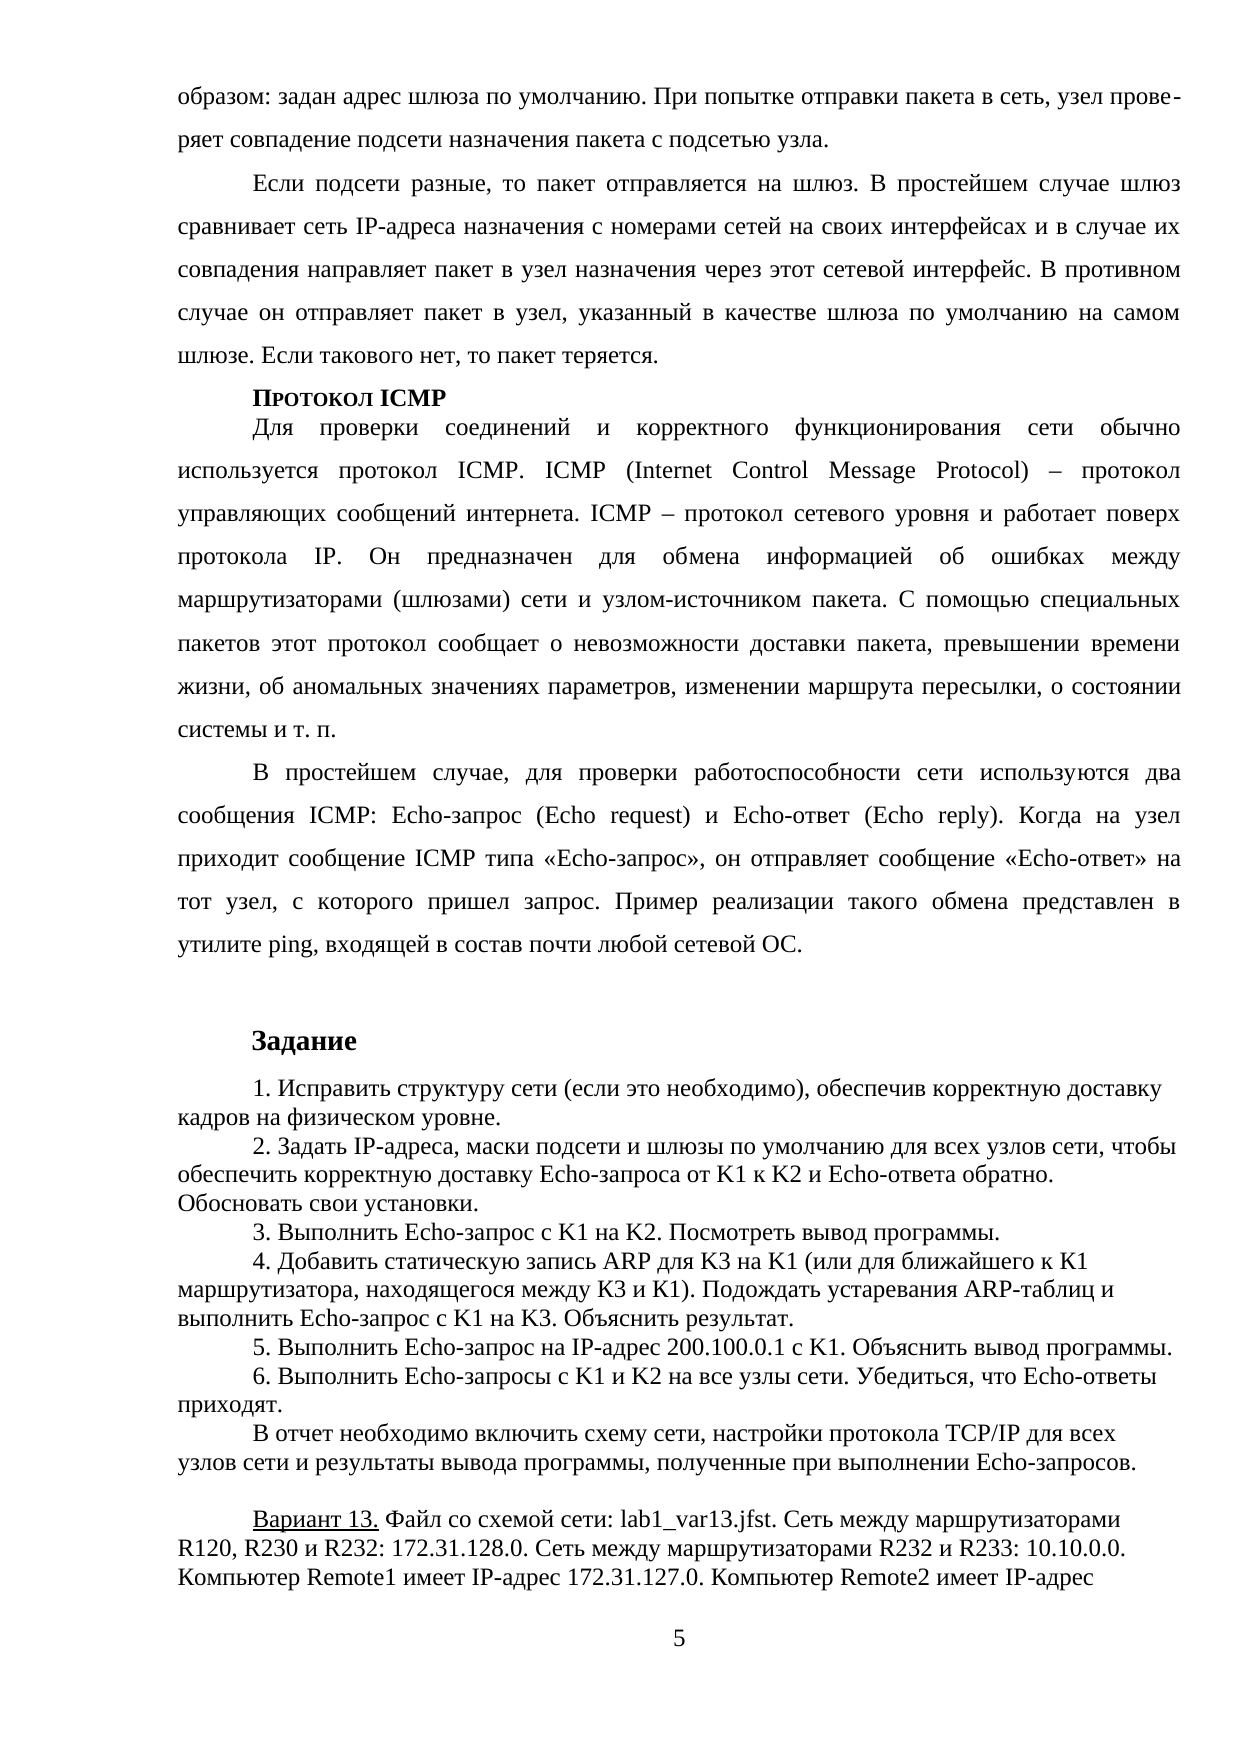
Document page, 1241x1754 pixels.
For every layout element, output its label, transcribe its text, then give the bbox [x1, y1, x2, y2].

text Задание [177, 1023, 1181, 1056]
text Вариант 13. Файл со схемой сети: lab1_var13.jfst. Сеть между маршрути­заторами R120, R230 и R232: 172.31.128.0. Сеть между маршрутизаторами R232 и R233: 10.10.0.0. Компьютер Remote1 имеет IP-адрес 172.31.127.0. Компьютер Remote2 имеет IP-адрес [177, 1504, 1181, 1591]
text 4. Добавить статическую запись ARP для K3 на K1 (или для ближайшего к К1 маршрутизатора, находящегося между К3 и К1). Подождать устаревания ARP-таблиц и выполнить Echo-запрос с K1 на K3. Объяснить результат. [177, 1246, 1181, 1332]
text 6. Выполнить Echo-запросы с K1 и K2 на все узлы сети. Убедиться, что Echo-ответы приходят. [177, 1361, 1181, 1418]
text 2. Задать IP-адреса, маски подсети и шлюзы по умолчанию для всех уз­лов сети, чтобы обеспечить корректную доставку Echo-запроса от K1 к K2 и Echo-ответа обратно. Обосновать свои установки. [177, 1131, 1181, 1217]
text Для проверки соединений и корректного функционирования сети обычно используется протокол ICMP. ICMP (Internet Control Message Protocol) – протокол управляющих сообщений интернета. ICMP – протокол сетевого уровня и работает поверх протокола IP. Он предназначен для об­мена информацией об ошибках между маршрутизаторами (шлюзами) сети и узлом-источником пакета. С помощью специальных пакетов этот прото­кол сообщает о невозможности доставки пакета, превышении времени жизни, об аномальных значениях параметров, изменении маршрута пере­сылки, о со­стоянии системы и т. п. [177, 412, 1181, 743]
text 1. Исправить структуру сети (если это необходимо), обеспечив коррект­ную доставку кадров на физическом уровне. [177, 1073, 1181, 1131]
text В простейшем случае, для проверки работоспособности сети использу­ются два сообщения ICMP: Echo-запрос (Echo request) и Echo-ответ (Echo reply). Когда на узел приходит сообщение ICMP типа «Echo-запрос», он от­правляет сообщение «Echo-ответ» на тот узел, с которого пришел запрос. Пример реализации такого обмена представлен в утилите ping, входящей в состав почти любой сетевой ОС. [177, 757, 1181, 958]
text образом: задан ад­рес шлюза по умолчанию. При попытке отправки пакета в сеть, узел прове­ряет совпадение подсети назначения пакета с подсетью узла. [177, 81, 1181, 153]
text 3. Выполнить Echo-запрос с K1 на K2. Посмотреть вывод программы. [177, 1217, 1181, 1246]
text Если подсети разные, то пакет отправляется на шлюз. В простейшем случае шлюз сравнивает сеть IP-адреса назначения с номерами сетей на своих интерфейсах и в случае их совпадения направляет пакет в узел назна­чения через этот сетевой интерфейс. В противном случае он отправляет пакет в узел, указанный в качестве шлюза по умолчанию на самом шлюзе. Если та­кового нет, то пакет теряется. [177, 168, 1181, 369]
text В отчет необходимо включить схему сети, настройки протокола TCP/IP для всех узлов сети и результаты вывода программы, полученные при вы­полнении Echo-запросов. [177, 1418, 1181, 1476]
text 5. Выполнить Echo-запрос на IP-адрес 200.100.0.1 c K1. Объяснить вы­вод программы. [177, 1332, 1181, 1361]
subtitle Протокол ICMP [177, 383, 1181, 412]
